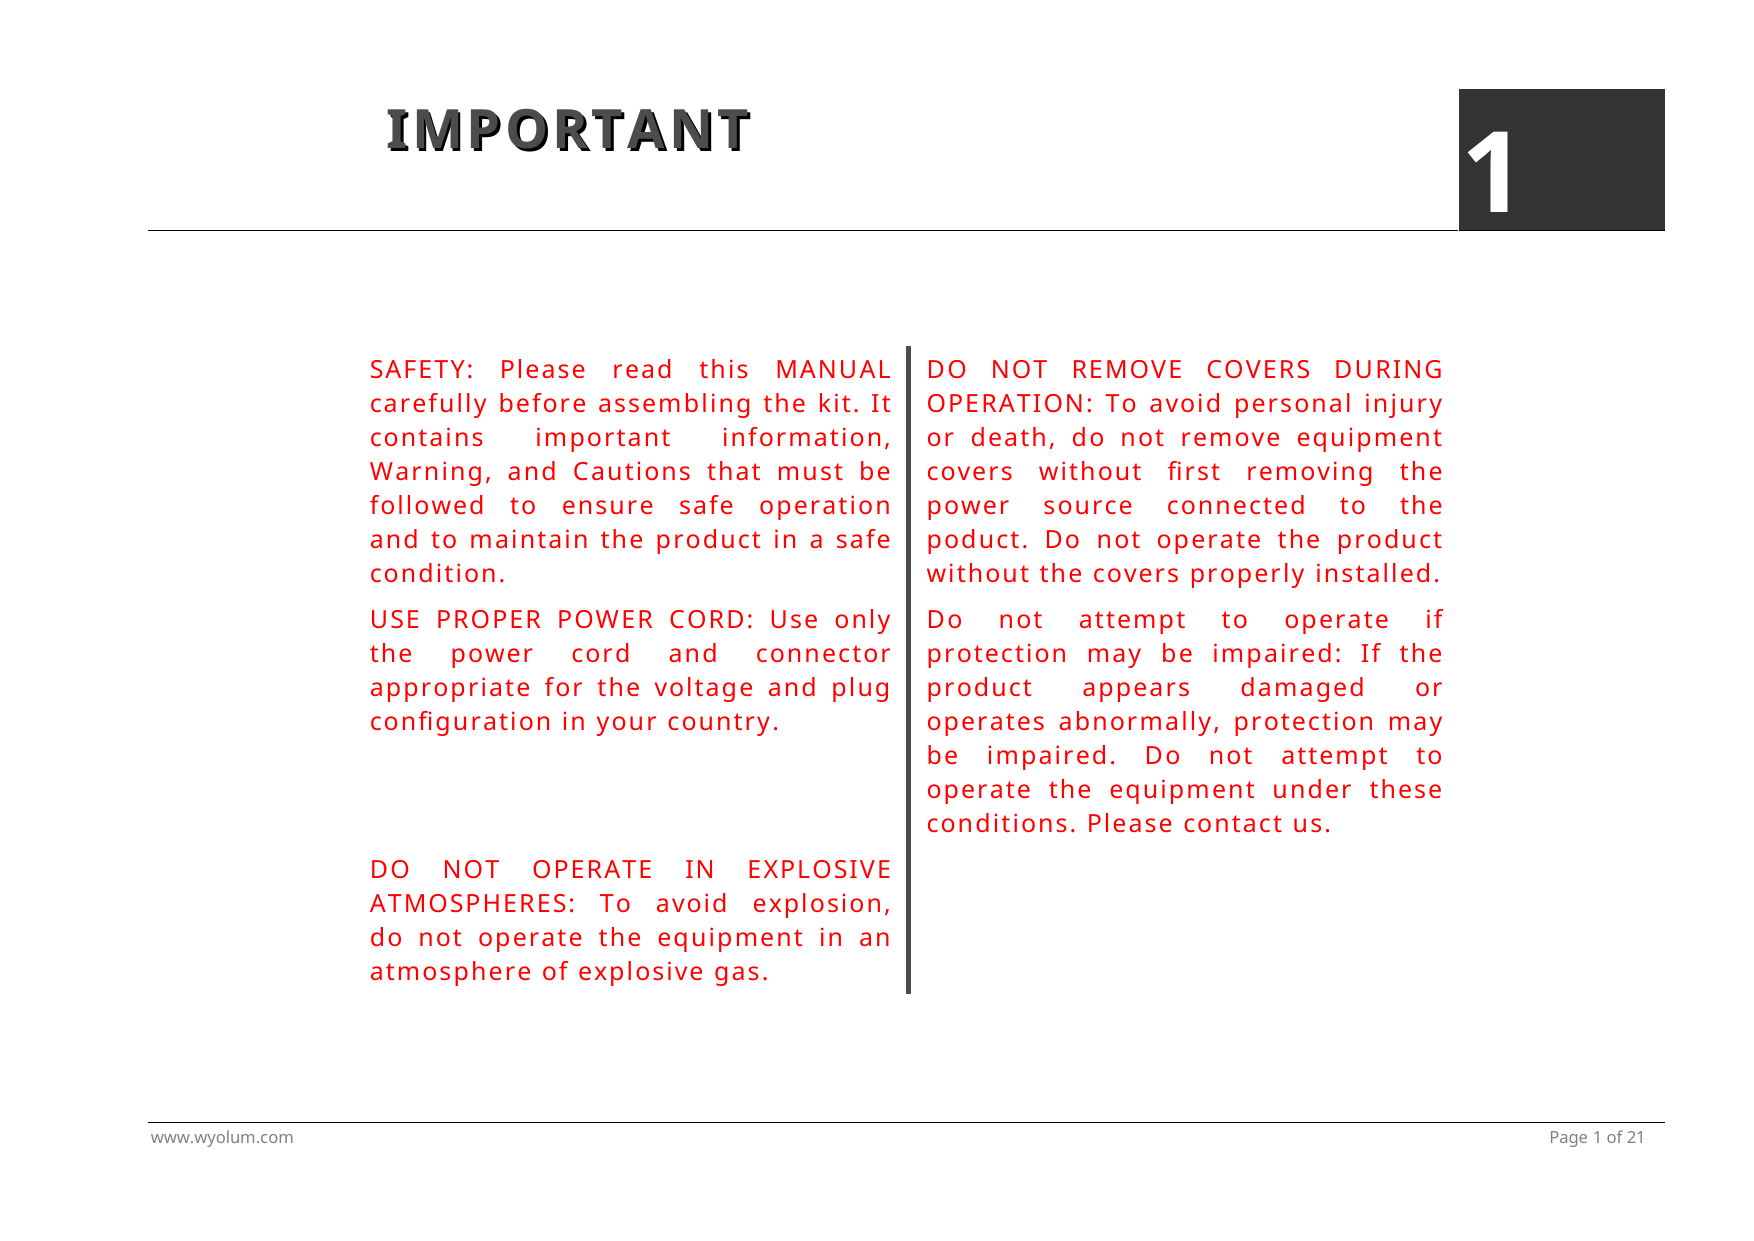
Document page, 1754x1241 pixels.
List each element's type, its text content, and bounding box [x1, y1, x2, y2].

table_cell [148, 596, 354, 846]
table_header [148, 89, 354, 183]
table_header [1458, 346, 1665, 596]
table_header IMPORTANT [354, 89, 1458, 183]
table_cell [148, 846, 354, 994]
table_cell DO NOT OPERATE IN EXPLOSIVE ATMOSPHERES: To avoid explosion, do not operate the equipment in an atmosphere of explosive gas. [355, 846, 906, 994]
table_cell [354, 183, 1458, 230]
table_cell [911, 846, 1458, 994]
table_header 1 [1459, 89, 1665, 230]
table_cell [1458, 596, 1665, 846]
table_header DO NOT REMOVE COVERS DURING OPERATION: To avoid personal injury or death, do not remove equipment covers without first removing the power source connected to the poduct. Do not operate the product without the covers properly installed. [911, 346, 1458, 596]
table_cell Do not attempt to operate if protection may be impaired: If the product appears damaged or operates abnormally, protection may be impaired. Do not attempt to operate the equipment under these conditions. Please contact us. [911, 596, 1458, 846]
table_cell USE PROPER POWER CORD: Use only the power cord and connector appropriate for the voltage and plug configuration in your country. [355, 596, 906, 846]
table_cell [1458, 846, 1665, 994]
table_header [148, 346, 354, 596]
table_header SAFETY: Please read this MANUAL carefully before assembling the kit. It contains important information, Warning, and Cautions that must be followed to ensure safe operation and to maintain the product in a safe condition. [355, 346, 906, 596]
table_cell [148, 183, 354, 230]
